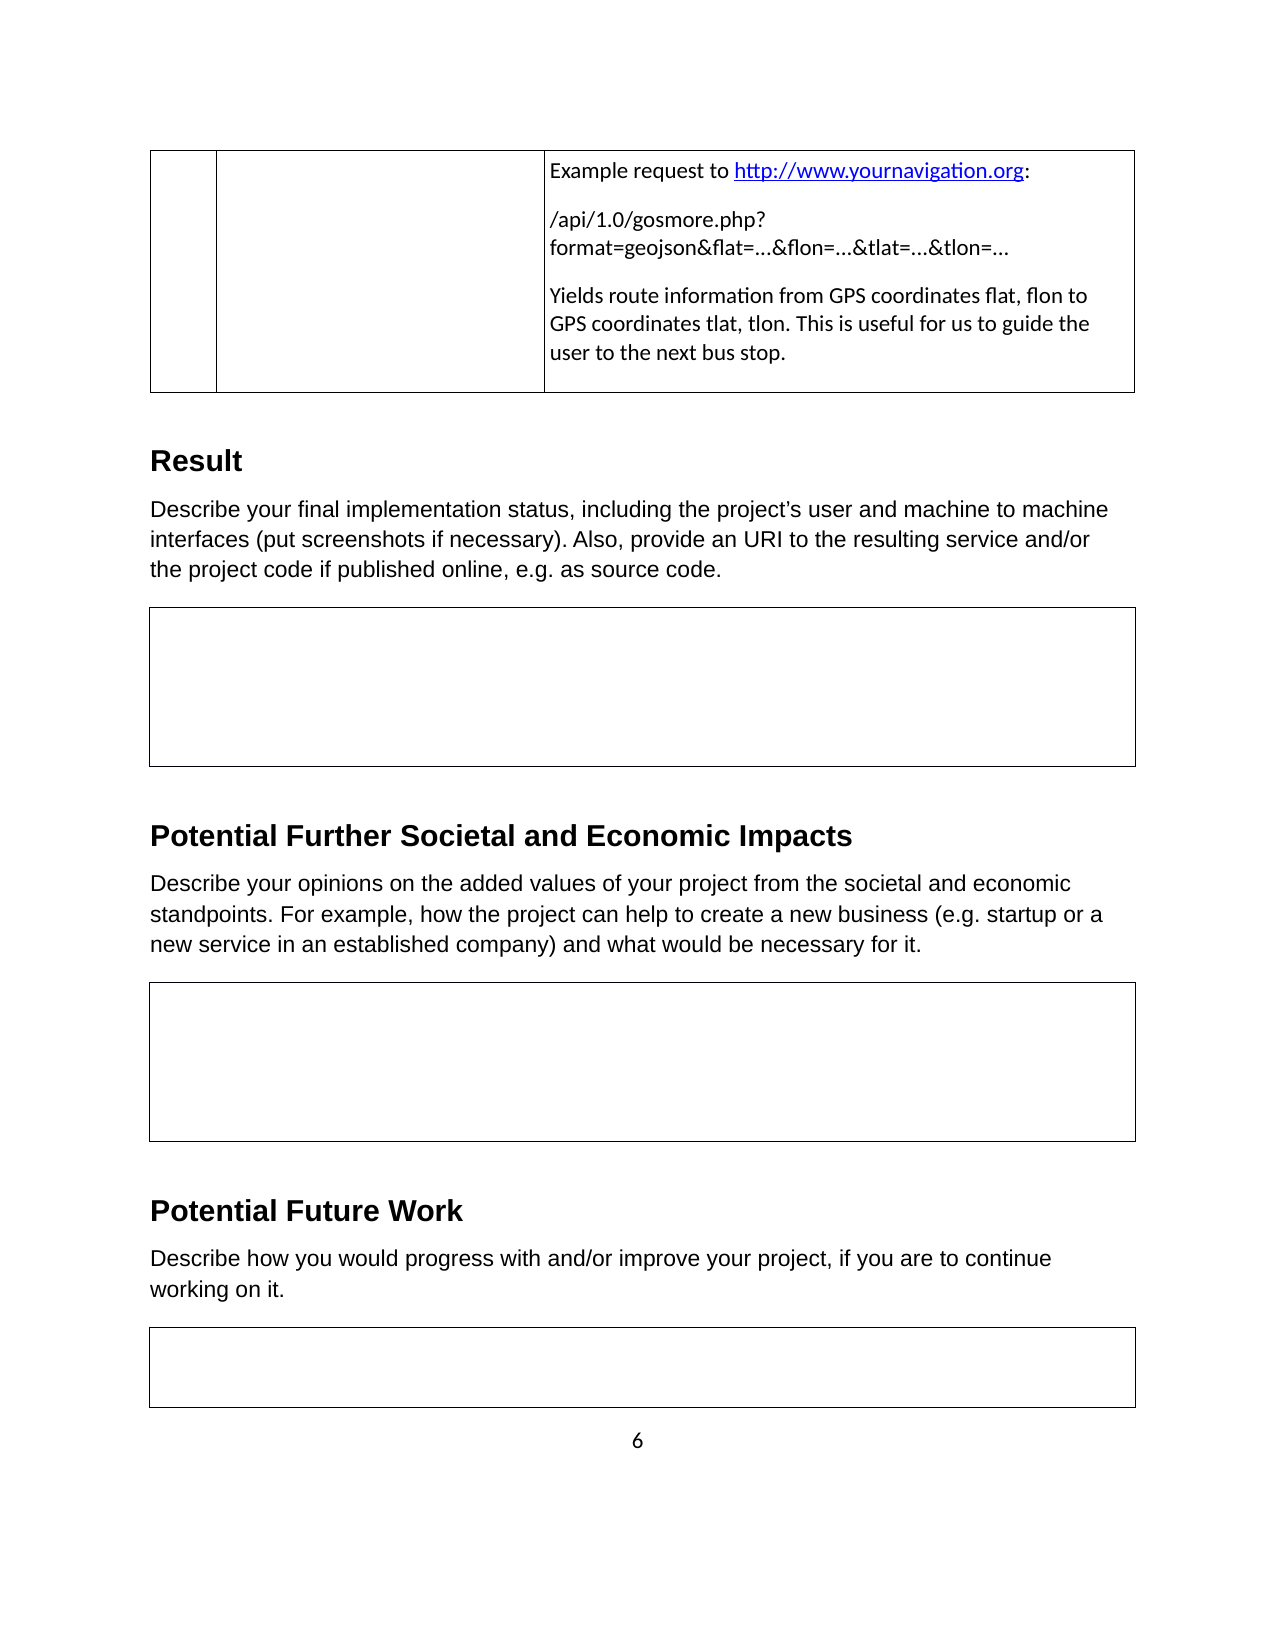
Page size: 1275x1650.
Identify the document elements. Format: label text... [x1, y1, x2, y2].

table_cell [217, 151, 544, 392]
text Describe how you would progress with and/or improve your project, if you are to continue working on it. [150, 1245, 1125, 1302]
subtitle Result [150, 443, 1125, 478]
table_header [150, 983, 1135, 1141]
subtitle Potential Further Societal and Economic Impacts [150, 818, 1125, 853]
table_header [150, 608, 1135, 766]
subtitle Potential Future Work [150, 1193, 1125, 1228]
table_cell Example request to http://www.yournavigation.org: /api/1.0/gosmore.php?format=geojson&flat=...&flon=...&tlat=...&tlon=... Yields route information from GPS coordinates flat, flon to GPS coordinates tlat, tlon. This is useful for us to guide the user to the next bus stop. [545, 151, 1134, 392]
text Describe your opinions on the added values of your project from the societal and economic standpoints. For example, how the project can help to create a new business (e.g. startup or a new service in an established company) and what would be necessary for it. [150, 870, 1125, 957]
table_header [150, 1328, 1135, 1407]
table_cell [151, 151, 216, 392]
text Describe your final implementation status, including the project’s user and machine to machine interfaces (put screenshots if necessary). Also, provide an URI to the resulting service and/or the project code if published online, e.g. as source code. [150, 496, 1125, 582]
